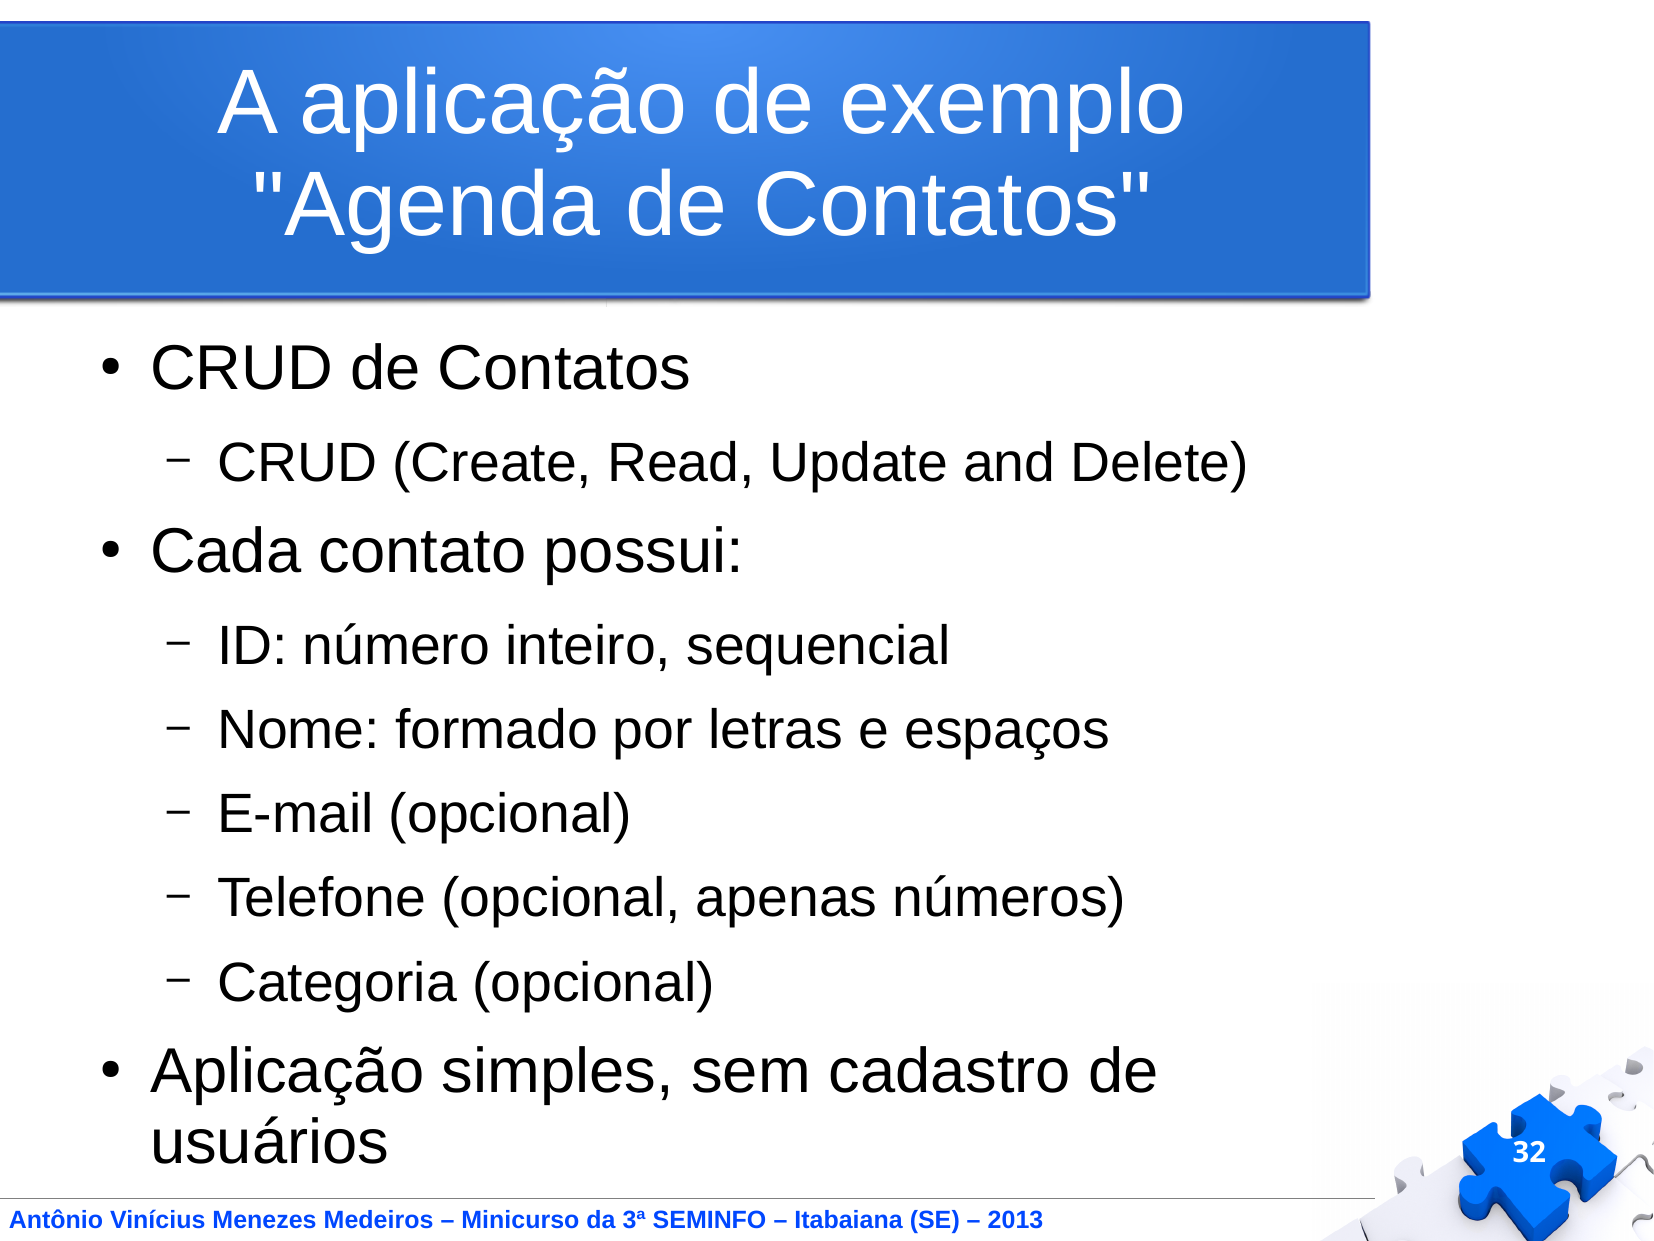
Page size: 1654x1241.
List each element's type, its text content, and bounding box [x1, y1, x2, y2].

title A aplicação de exemplo "Agenda de Contatos" [82, 49, 1323, 257]
list CRUD de Contatos CRUD (Create, Read, Update and Delete) Cada contato possui: ID: número inteiro, sequencial Nome: formado por letras e espaços E-mail (opcional) Telefone (opcional, apenas números) Categoria (opcional) Aplicação simples, sem cadastro de usuários [82, 332, 1356, 1183]
picture [1311, 983, 1654, 1241]
picture [0, 21, 1375, 307]
